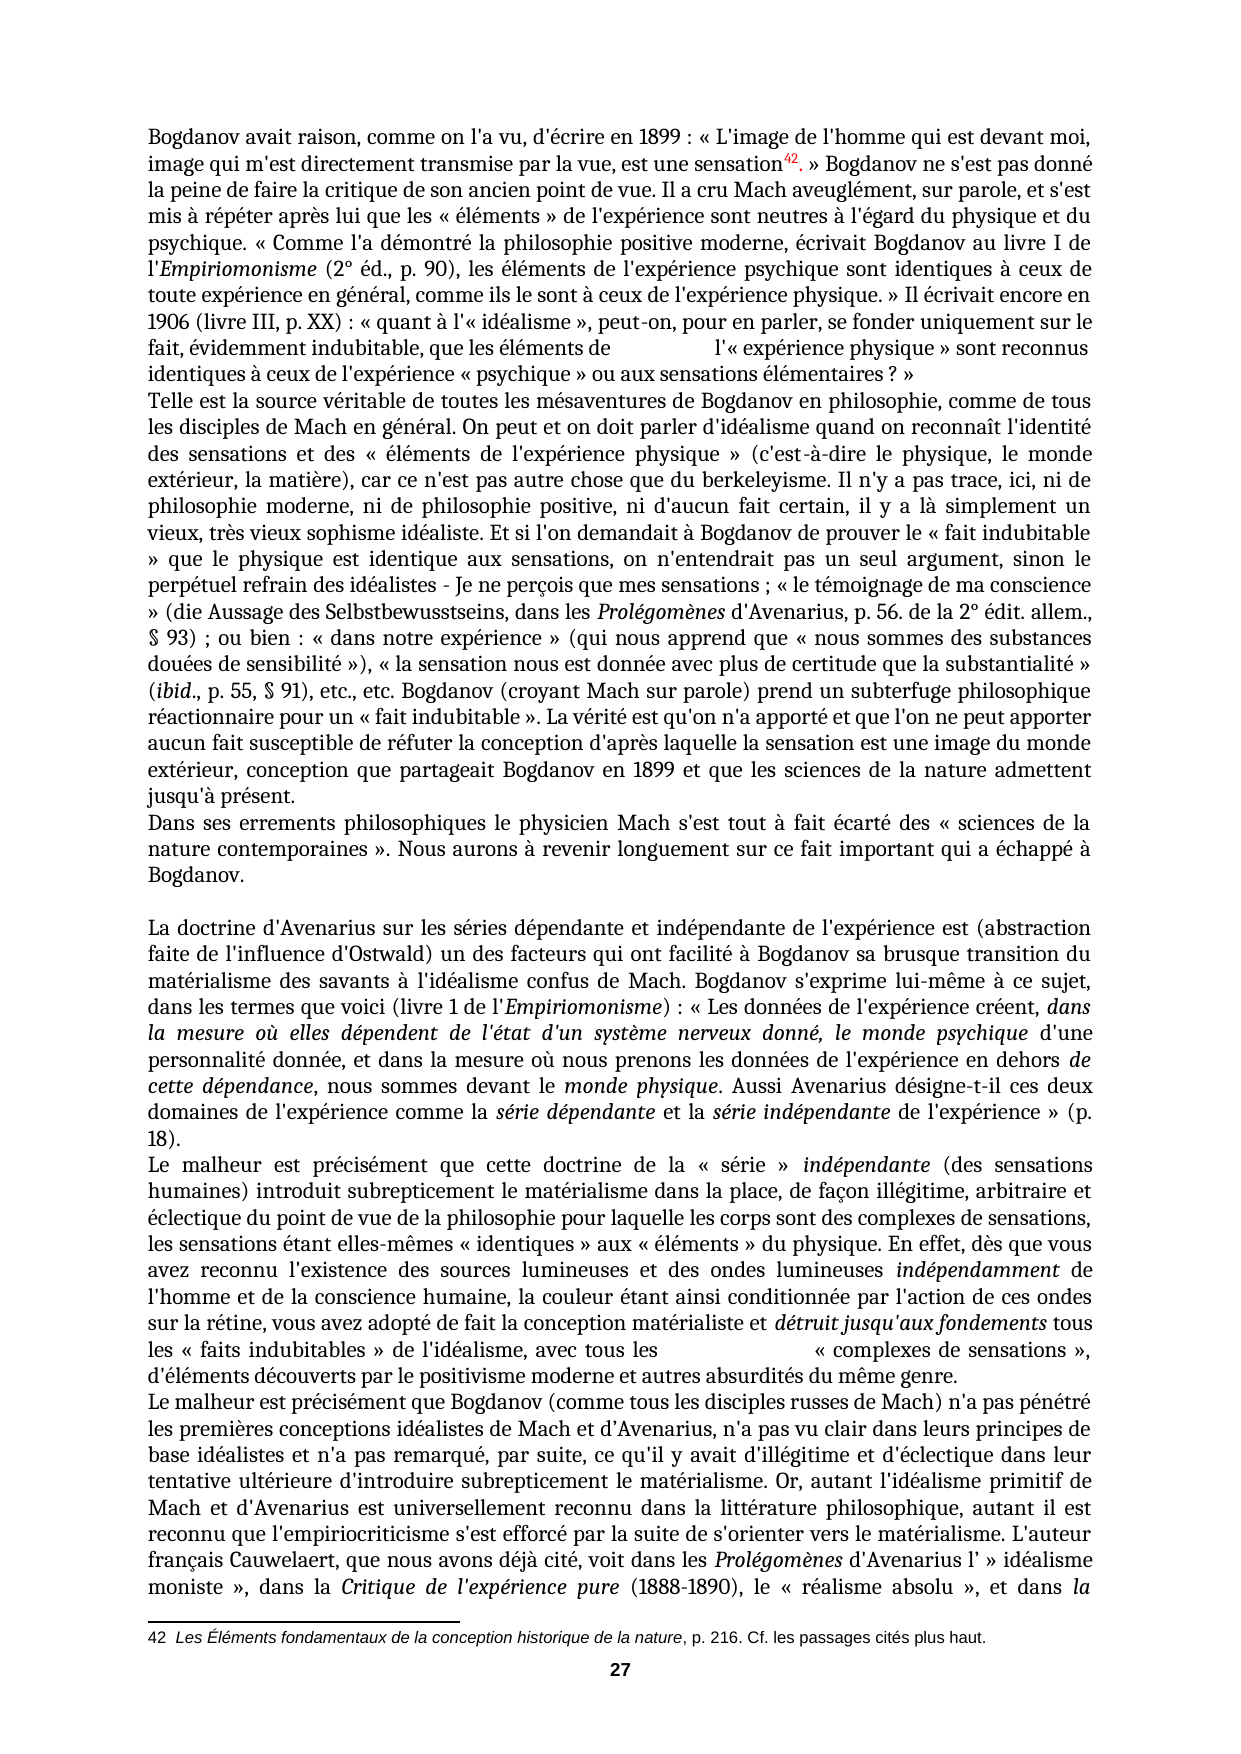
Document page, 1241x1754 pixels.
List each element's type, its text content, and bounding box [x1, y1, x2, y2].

text La doctrine d'Avenarius sur les séries dépendante et indépendante de l'expérience est (abstraction faite de l'influence d'Ostwald) un des facteurs qui ont facilité à Bogdanov sa brusque transition du matérialisme des savants à l'idéalisme confus de Mach. Bogdanov s'exprime lui-même à ce sujet, dans les termes que voici (livre 1 de l'Empiriomonisme) : « Les données de l'expérience créent, dans la mesure où elles dépendent de l'état d'un système nerveux donné, le monde psychique d'une personnalité donnée, et dans la mesure où nous prenons les données de l'expérience en dehors de cette dépendance, nous sommes devant le monde physique. Aussi Avenarius désigne‑t‑il ces deux domaines de l'expérience comme la série dépendante et la série indépendante de l'expérience » (p. 18). [148, 915, 1093, 1152]
text Le malheur est précisément que cette doctrine de la « série » indépendante (des sensations humaines) introduit subrepticement le matérialisme dans la place, de façon illégitime, arbitraire et éclectique du point de vue de la philosophie pour laquelle les corps sont des complexes de sensations, les sensations étant elles‑mêmes « identiques » aux « éléments » du physique. En effet, dès que vous avez reconnu l'existence des sources lumineuses et des ondes lumineuses indépendamment de l'homme et de la conscience humaine, la couleur étant ainsi conditionnée par l'action de ces ondes sur la rétine, vous avez adopté de fait la conception matérialiste et détruit jusqu'aux fondements tous les « faits indubitables » de l'idéalisme, avec tous les « complexes de sensations », d'éléments découverts par le positivisme moderne et autres absurdités du même genre. [148, 1152, 1093, 1389]
text Bogdanov avait raison, comme on l'a vu, d'écrire en 1899 : « L'image de l'homme qui est devant moi, image qui m'est directement transmise par la vue, est une sensation. » Bogdanov ne s'est pas donné la peine de faire la critique de son ancien point de vue. Il a cru Mach aveuglément, sur parole, et s'est mis à répéter après lui que les « éléments » de l'expérience sont neutres à l'égard du physique et du psychique. « Comme l'a démontré la philosophie positive moderne, écrivait Bogdanov au livre I de l'Empiriomonisme (2° éd., p. 90), les éléments de l'expérience psychique sont identiques à ceux de toute expérience en général, comme ils le sont à ceux de l'expérience physique. » Il écrivait encore en 1906 (livre III, p. XX) : « quant à l'« idéalisme », peut‑on, pour en parler, se fonder uniquement sur le fait, évidemment indubitable, que les éléments de l'« expérience physique » sont reconnus identiques à ceux de l'expérience « psychique » ou aux sensations élémentaires ? » [148, 124, 1093, 388]
text Les Éléments fondamentaux de la conception historique de la nature, p. 216. Cf. les passages cités plus haut. [148, 1628, 1093, 1647]
text Le malheur est précisément que Bogdanov (comme tous les disciples russes de Mach) n'a pas pénétré les premières conceptions idéalistes de Mach et d’Avenarius, n'a pas vu clair dans leurs principes de base idéalistes et n'a pas remarqué, par suite, ce qu'il y avait d'illégitime et d'éclectique dans leur tentative ultérieure d'introduire subrepticement le matérialisme. Or, autant l'idéalisme primitif de Mach et d'Avenarius est universellement reconnu dans la littérature philosophique, autant il est reconnu que l'empiriocriticisme s'est efforcé par la suite de s'orienter vers le matérialisme. L'auteur français Cauwelaert, que nous avons déjà cité, voit dans les Prolégomènes d'Avenarius l’ » idéalisme moniste », dans la Critique de l'expérience pure (1888‑1890), le « réalisme absolu », et dans la [148, 1389, 1093, 1600]
text Telle est la source véritable de toutes les mésaventures de Bogdanov en philosophie, comme de tous les disciples de Mach en général. On peut et on doit parler d'idéalisme quand on reconnaît l'identité des sensations et des « éléments de l'expérience physique » (c'est‑à‑dire le physique, le monde extérieur, la matière), car ce n'est pas autre chose que du berkeleyisme. Il n'y a pas trace, ici, ni de philosophie moderne, ni de philosophie positive, ni d'aucun fait certain, il y a là simplement un vieux, très vieux sophisme idéaliste. Et si l'on demandait à Bogdanov de prouver le « fait indubitable » que le physique est identique aux sensations, on n'entendrait pas un seul argument, sinon le perpétuel refrain des idéalistes ‑ Je ne perçois que mes sensations ; « le témoignage de ma conscience » (die Aussage des Selbstbewusstseins, dans les Prolégomènes d'Avenarius, p. 56. de la 2° édit. allem., § 93) ; ou bien : « dans notre expérience » (qui nous apprend que « nous sommes des substances douées de sensibilité »), « la sensation nous est donnée avec plus de certitude que la substantialité » (ibid., p. 55, § 91), etc., etc. Bogdanov (croyant Mach sur parole) prend un subterfuge philosophique réactionnaire pour un « fait indubitable ». La vérité est qu'on n'a apporté et que l'on ne peut apporter aucun fait susceptible de réfuter la conception d'après laquelle la sensation est une image du monde extérieur, conception que partageait Bogdanov en 1899 et que les sciences de la nature admettent jusqu'à présent. [148, 388, 1093, 809]
text Dans ses errements philosophiques le physicien Mach s'est tout à fait écarté des « sciences de la nature contemporaines ». Nous aurons à revenir longuement sur ce fait important qui a échappé à Bogdanov. [148, 809, 1093, 888]
